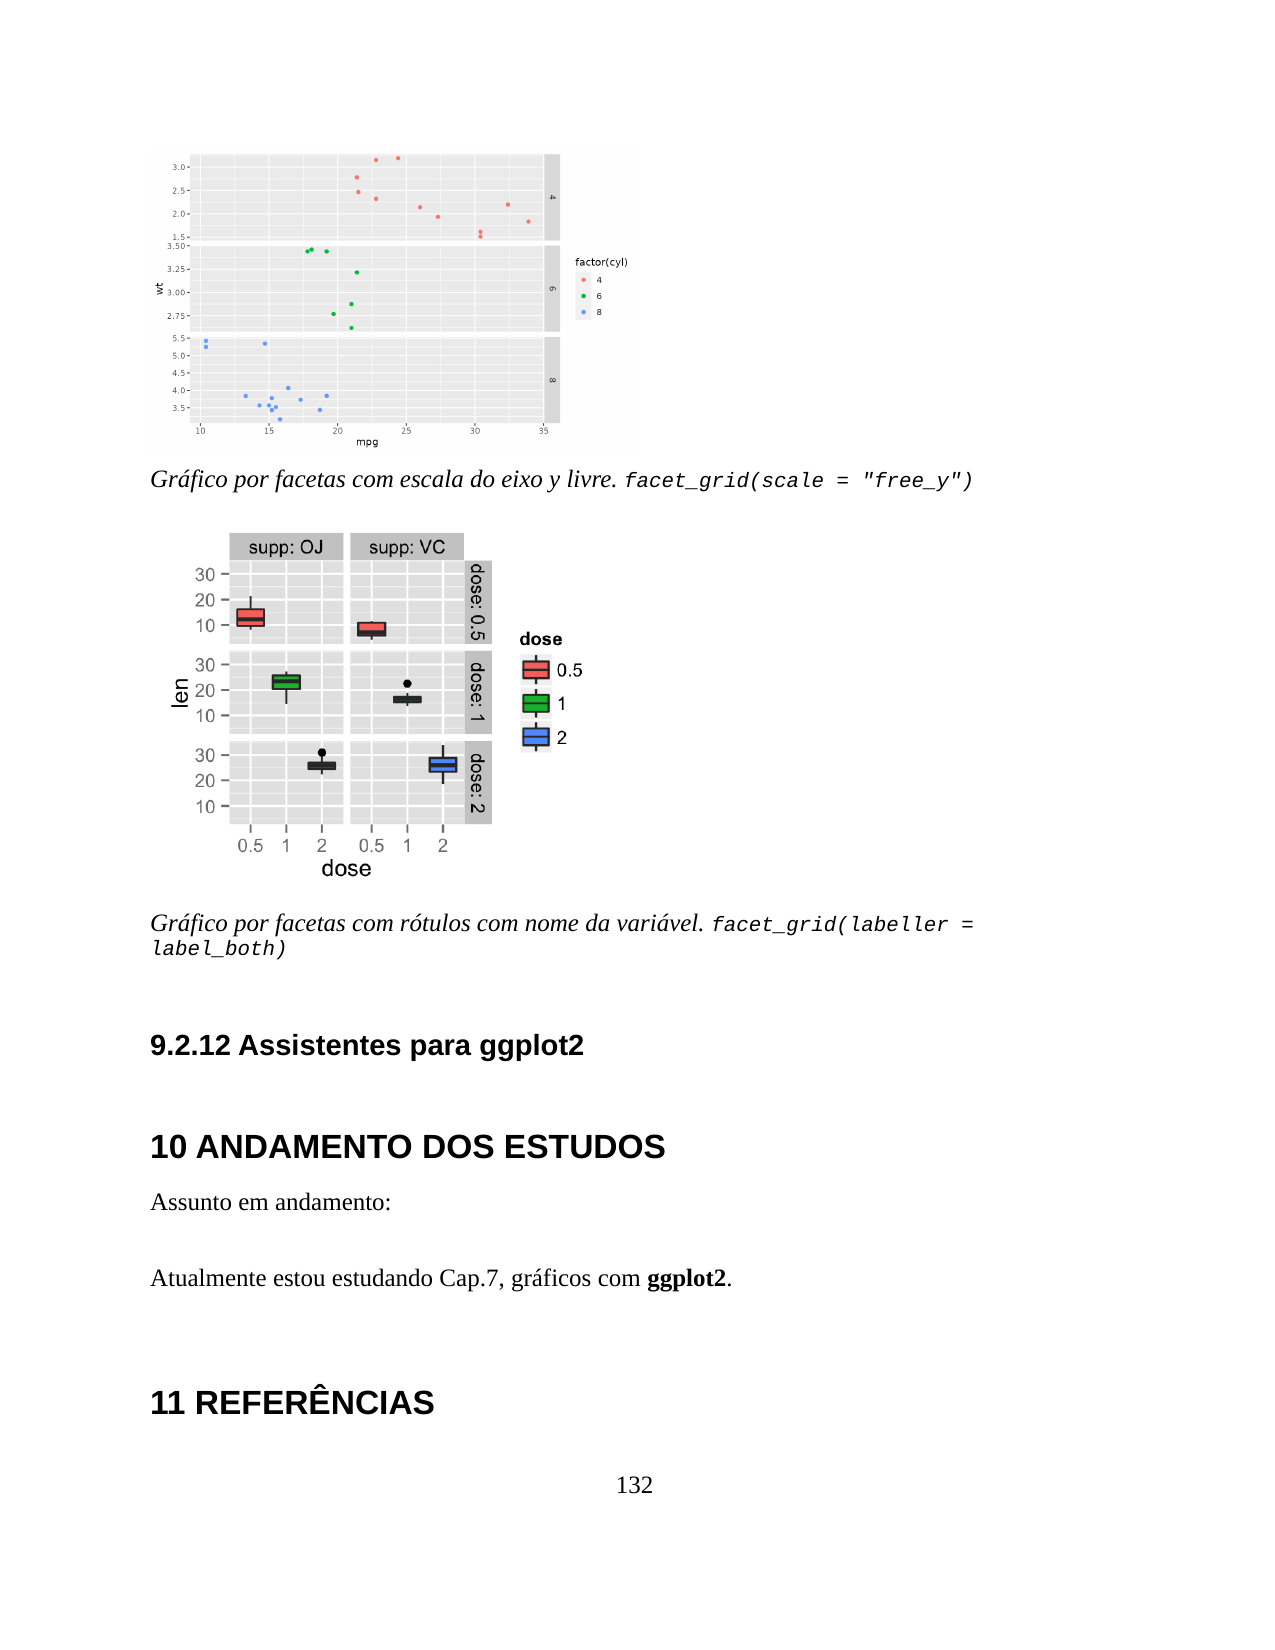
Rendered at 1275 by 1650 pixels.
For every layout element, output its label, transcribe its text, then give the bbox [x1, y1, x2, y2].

picture [150, 150, 638, 452]
subtitle 9.2.12 Assistentes para ggplot2 [150, 1027, 1125, 1061]
subtitle 10 ANDAMENTO DOS ESTUDOS [150, 1127, 1125, 1166]
text Gráfico por facetas com escala do eixo y livre. facet_grid(scale = "free_y") [150, 464, 1125, 493]
text Gráfico por facetas com rótulos com nome da variável. facet_grid(labeller = label_both) [150, 908, 1125, 961]
text Assunto em andamento: [150, 1187, 1125, 1245]
picture [150, 506, 638, 896]
subtitle 11 REFERÊNCIAS [150, 1383, 1125, 1422]
text Atualmente estou estudando Cap.7, gráficos com ggplot2. [150, 1263, 1125, 1320]
